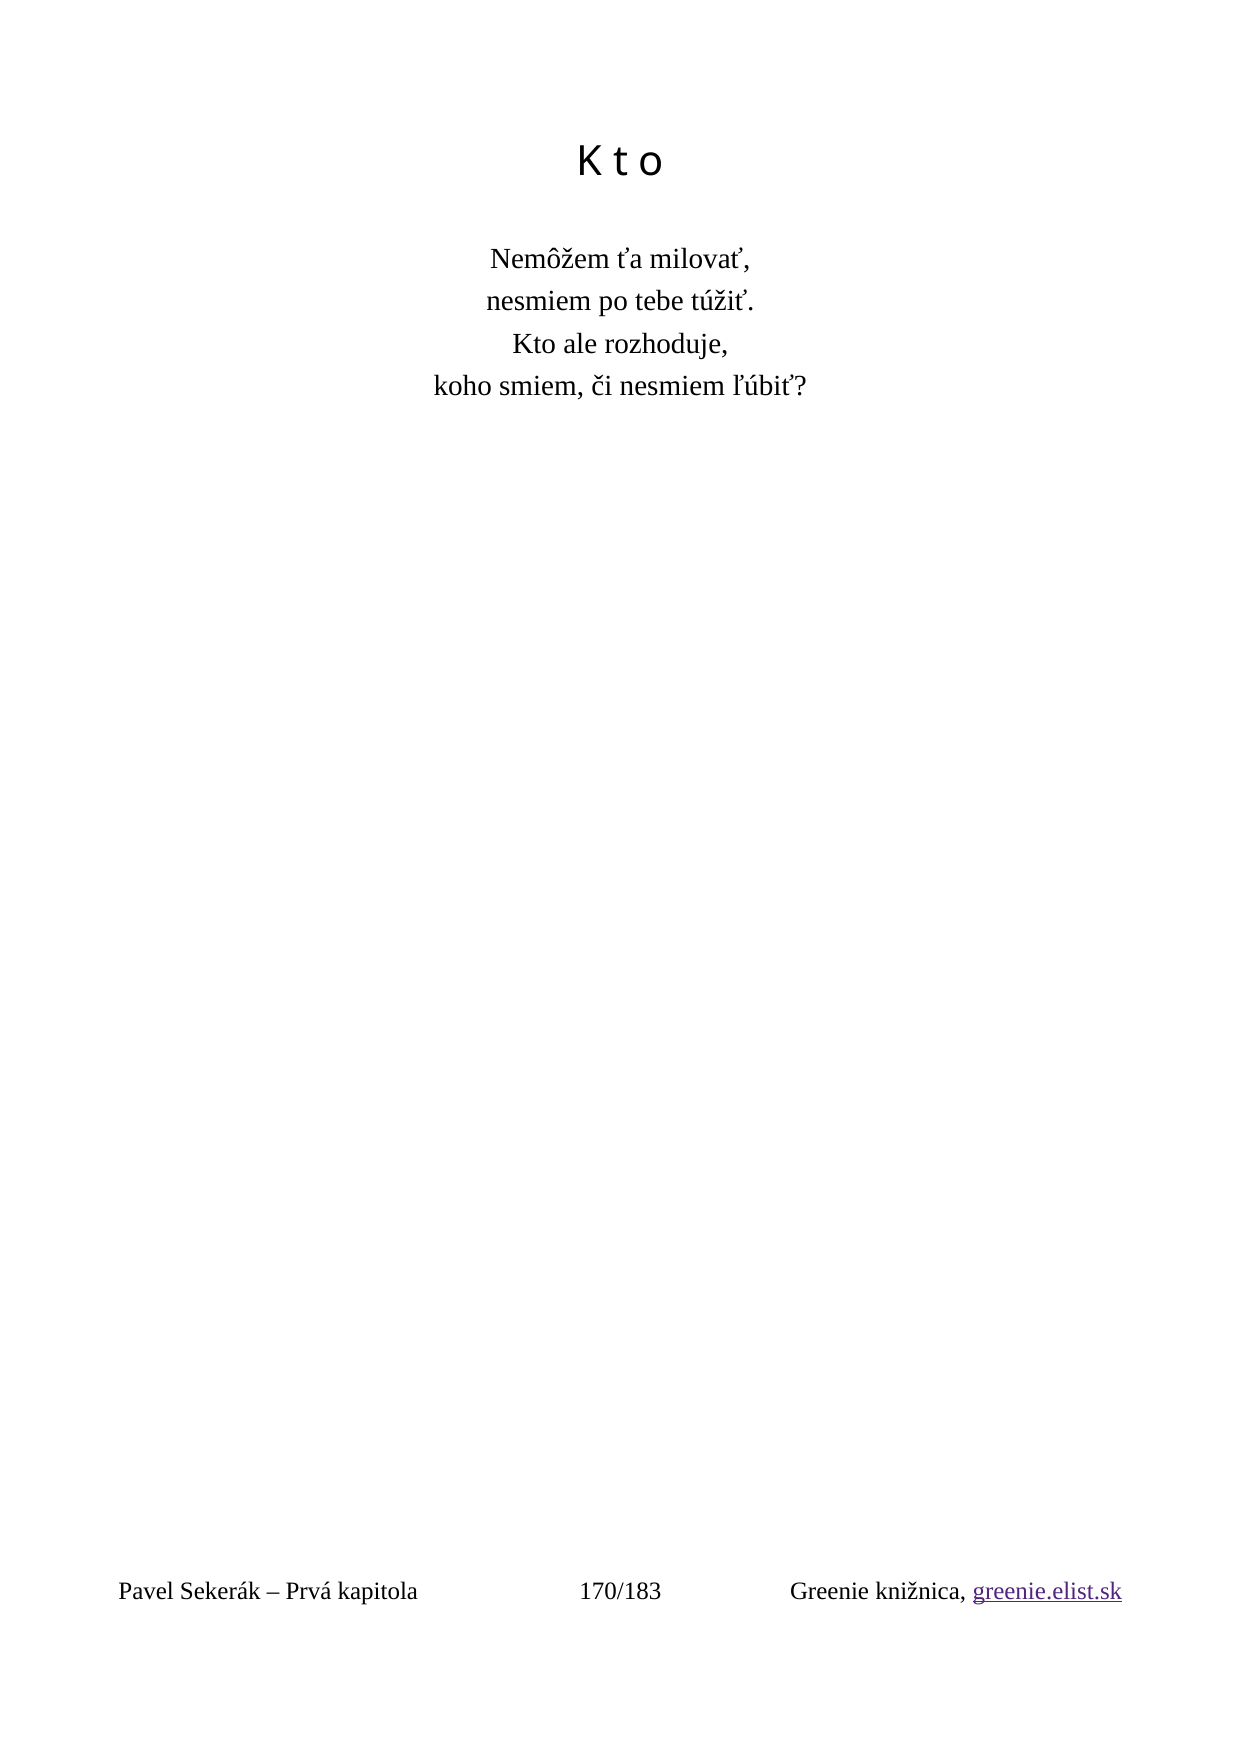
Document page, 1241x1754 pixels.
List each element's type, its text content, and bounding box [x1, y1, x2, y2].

text Kto ale rozhoduje, [106, 326, 1134, 359]
text koho smiem, či nesmiem ľúbiť? [106, 368, 1134, 402]
subtitle Kto [106, 131, 1134, 188]
text Nemôžem ťa milovať, [106, 241, 1134, 274]
text nesmiem po tebe túžiť. [106, 283, 1134, 317]
